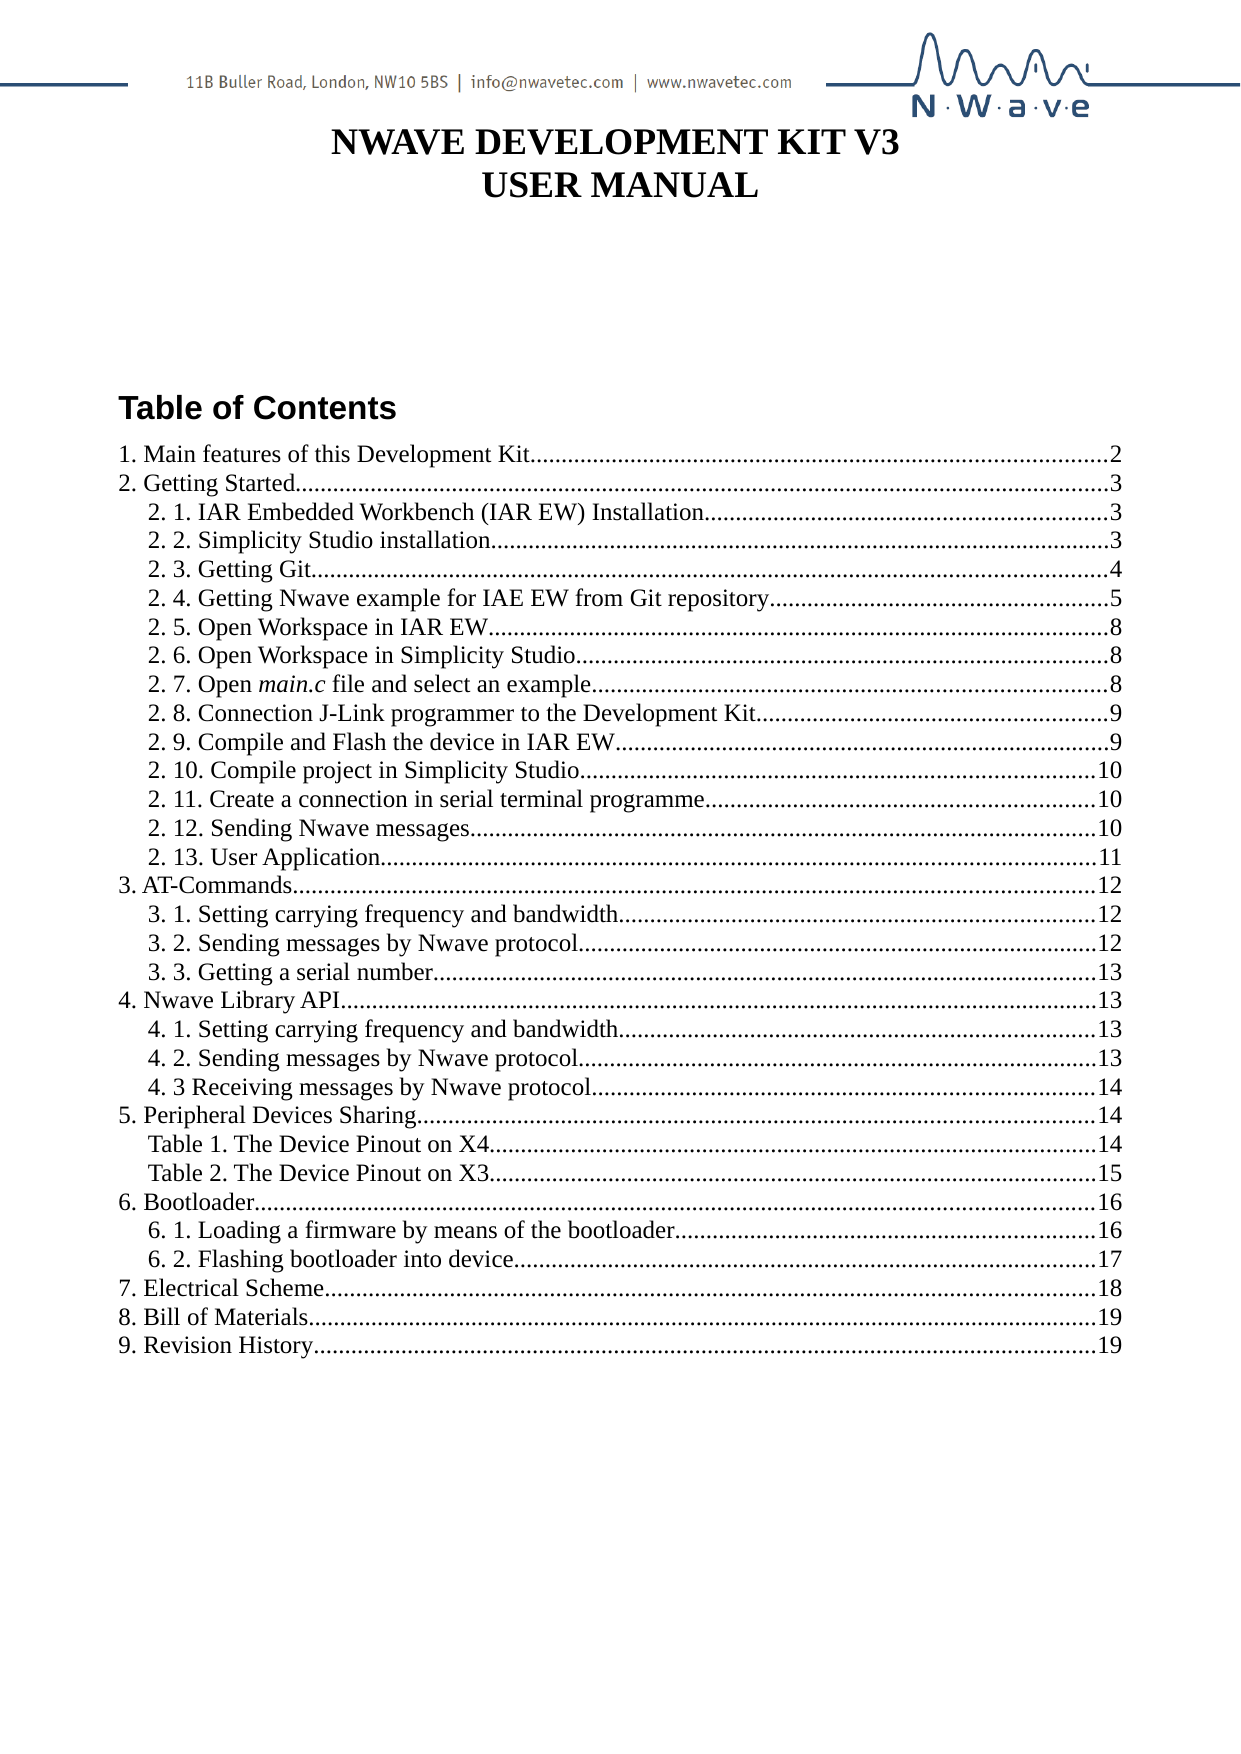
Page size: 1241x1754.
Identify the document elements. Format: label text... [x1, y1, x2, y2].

text 6. 2. Flashing bootloader into device 17 [148, 1244, 1122, 1273]
text 6. 1. Loading a firmware by means of the bootloader 16 [148, 1216, 1122, 1244]
text Table 2. The Device Pinout on X3 15 [148, 1158, 1122, 1187]
text 6. Bootloader 16 [118, 1187, 1122, 1216]
text NWAVE DEVELOPMENT KIT V3 [118, 120, 1122, 163]
text 2. 9. Compile and Flash the device in IAR EW 9 [148, 727, 1122, 756]
text 2. 7. Open main.c file and select an example 8 [148, 669, 1122, 698]
text 2. Getting Started 3 [118, 468, 1122, 497]
subtitle Table of Contents [118, 388, 1122, 427]
text 2. 10. Compile project in Simplicity Studio 10 [148, 756, 1122, 784]
text 2. 1. IAR Embedded Workbench (IAR EW) Installation 3 [148, 497, 1122, 526]
text 2. 13. User Application 11 [148, 842, 1122, 871]
text 4. 1. Setting carrying frequency and bandwidth 13 [148, 1014, 1122, 1043]
text 7. Electrical Scheme 18 [118, 1273, 1122, 1302]
text 2. 12. Sending Nwave messages 10 [148, 813, 1122, 842]
text 2. 2. Simplicity Studio installation 3 [148, 526, 1122, 554]
text 2. 11. Create a connection in serial terminal programme 10 [148, 784, 1122, 813]
text 8. Bill of Materials 19 [118, 1302, 1122, 1331]
text 4. 3 Receiving messages by Nwave protocol 14 [148, 1072, 1122, 1101]
text 2. 4. Getting Nwave example for IAE EW from Git repository 5 [148, 583, 1122, 612]
text 9. Revision History 19 [118, 1331, 1122, 1359]
text 5. Peripheral Devices Sharing 14 [118, 1101, 1122, 1129]
text 2. 8. Connection J-Link programmer to the Development Kit 9 [148, 698, 1122, 727]
text 1. Main features of this Development Kit 2 [118, 439, 1122, 468]
text 2. 5. Open Workspace in IAR EW 8 [148, 612, 1122, 641]
text 4. Nwave Library API 13 [118, 986, 1122, 1014]
text Table 1. The Device Pinout on X4 14 [148, 1129, 1122, 1158]
text 2. 3. Getting Git 4 [148, 554, 1122, 583]
text 3. 1. Setting carrying frequency and bandwidth 12 [148, 899, 1122, 928]
text USER MANUAL [118, 163, 1122, 206]
text 4. 2. Sending messages by Nwave protocol 13 [148, 1043, 1122, 1072]
text 3. 3. Getting a serial number 13 [148, 957, 1122, 986]
text 2. 6. Open Workspace in Simplicity Studio 8 [148, 641, 1122, 669]
text 3. AT-Commands 12 [118, 871, 1122, 899]
text 3. 2. Sending messages by Nwave protocol 12 [148, 928, 1122, 957]
